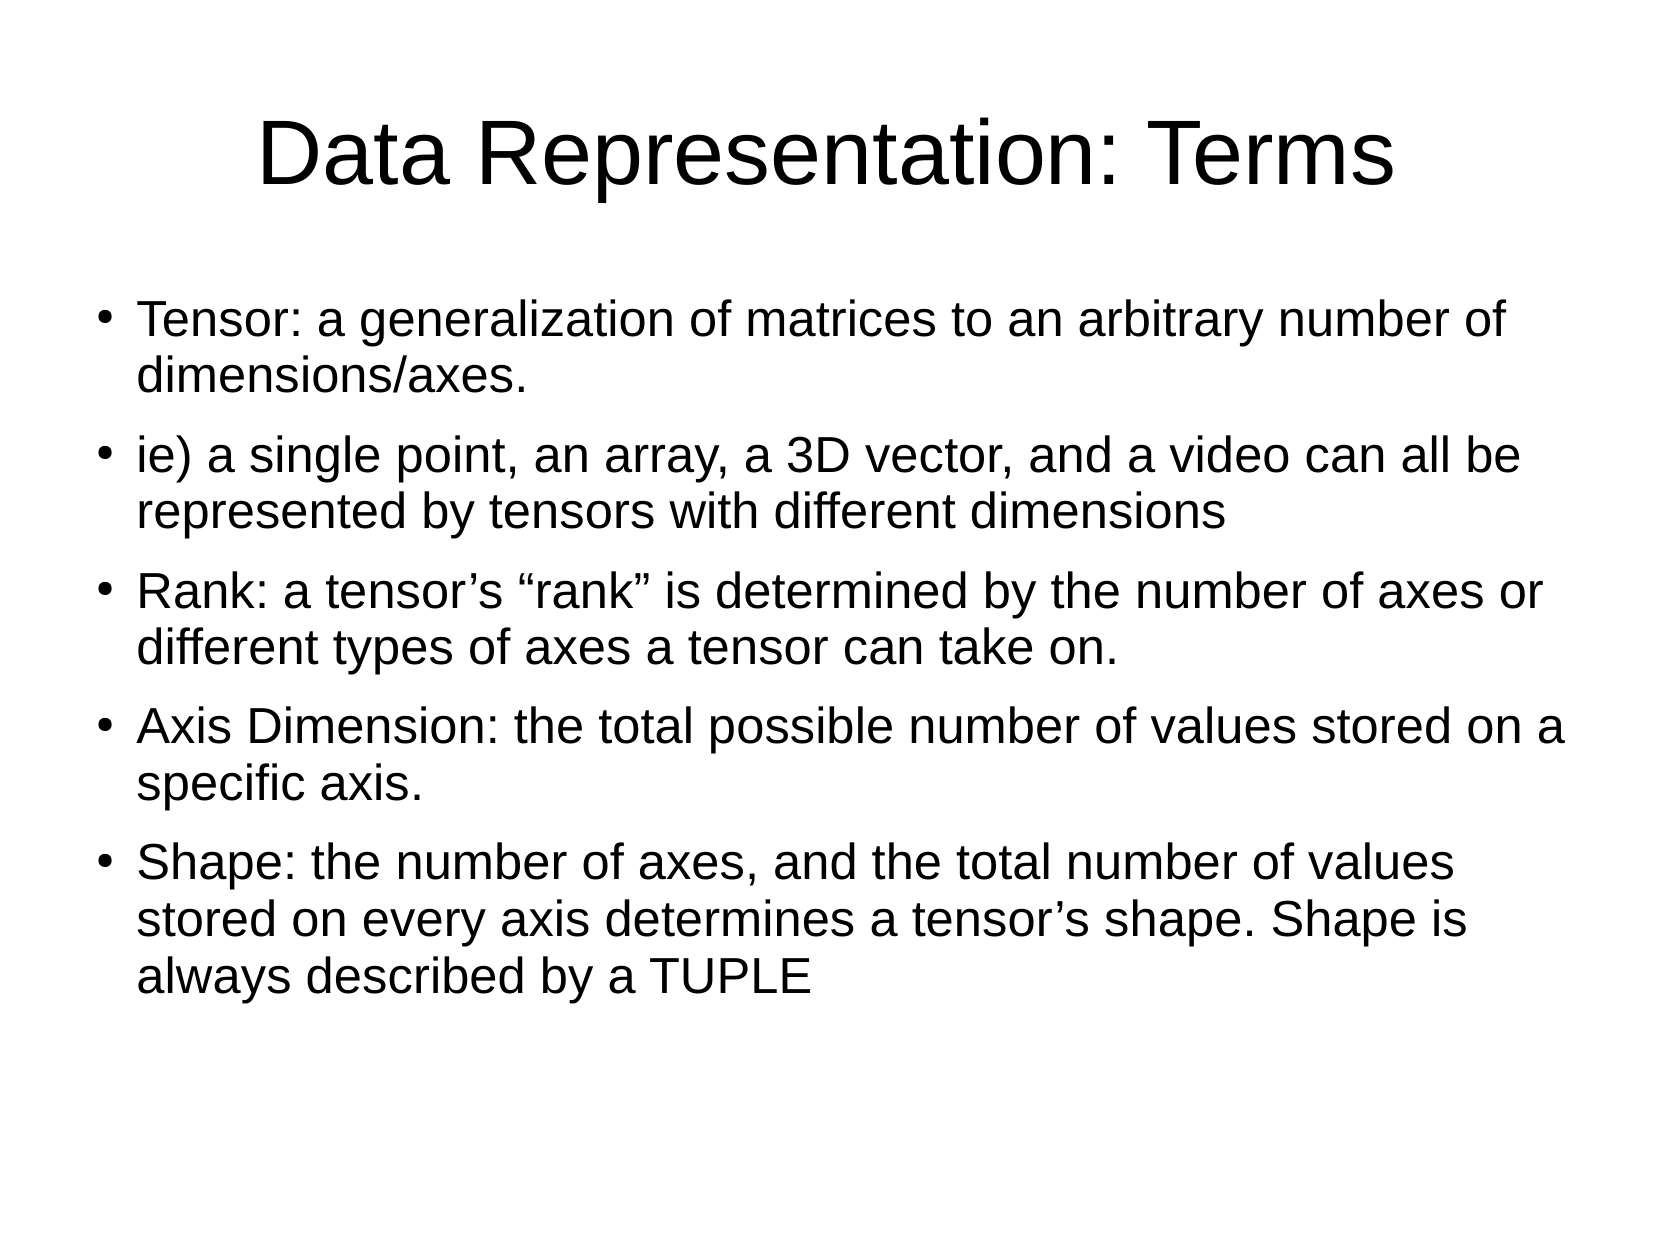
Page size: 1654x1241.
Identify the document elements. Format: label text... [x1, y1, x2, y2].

list Tensor: a generalization of matrices to an arbitrary number of dimensions/axes. ie) a single point, an array, a 3D vector, and a video can all be represented by tensors with different dimensions Rank: a tensor’s “rank” is determined by the number of axes or different types of axes a tensor can take on. Axis Dimension: the total possible number of values stored on a specific axis. Shape: the number of axes, and the total number of values stored on every axis determines a tensor’s shape. Shape is always described by a TUPLE [82, 290, 1571, 1010]
title Data Representation: Terms [82, 49, 1571, 257]
